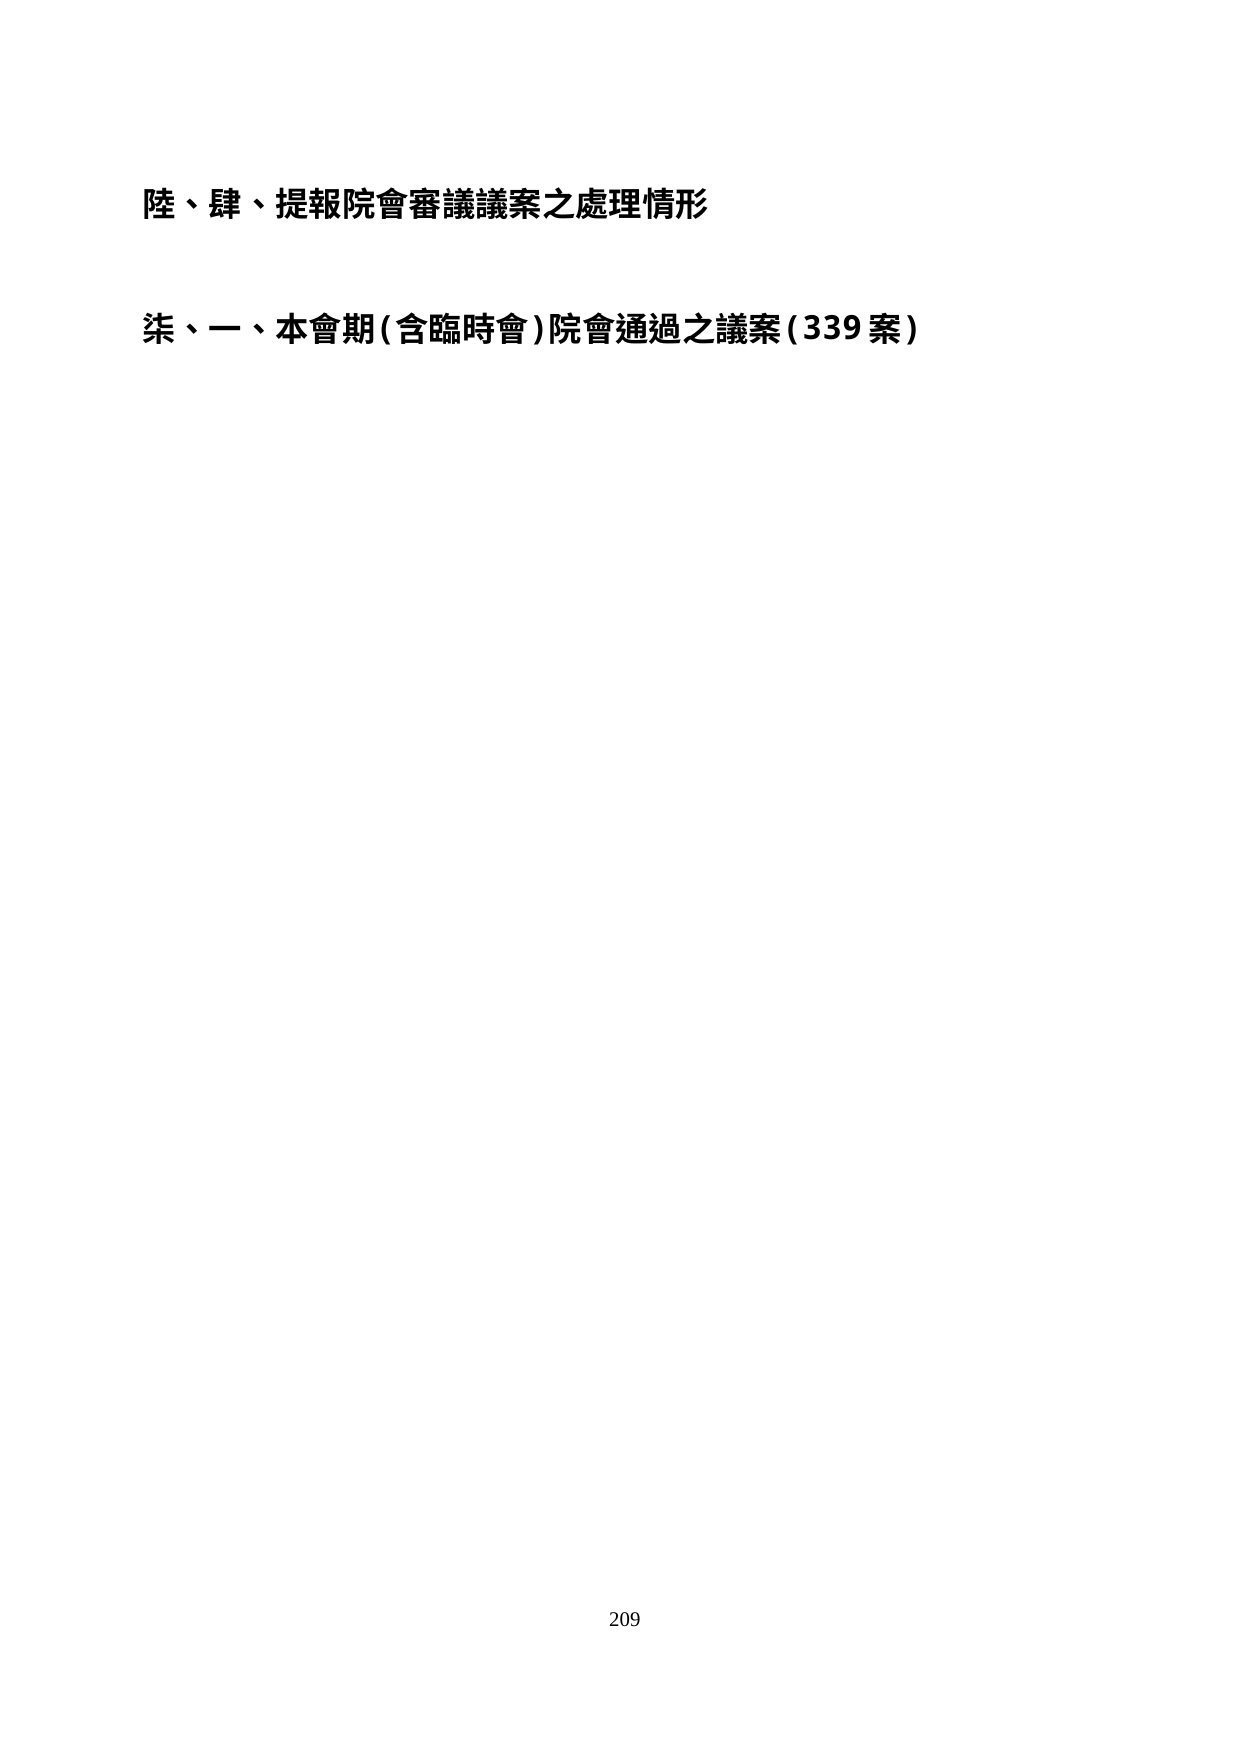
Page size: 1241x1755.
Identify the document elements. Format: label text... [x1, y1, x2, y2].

subtitle 一、本會期(含臨時會)院會通過之議案(339案) [142, 285, 1107, 347]
subtitle 肆、提報院會審議議案之處理情形 [142, 160, 1107, 222]
